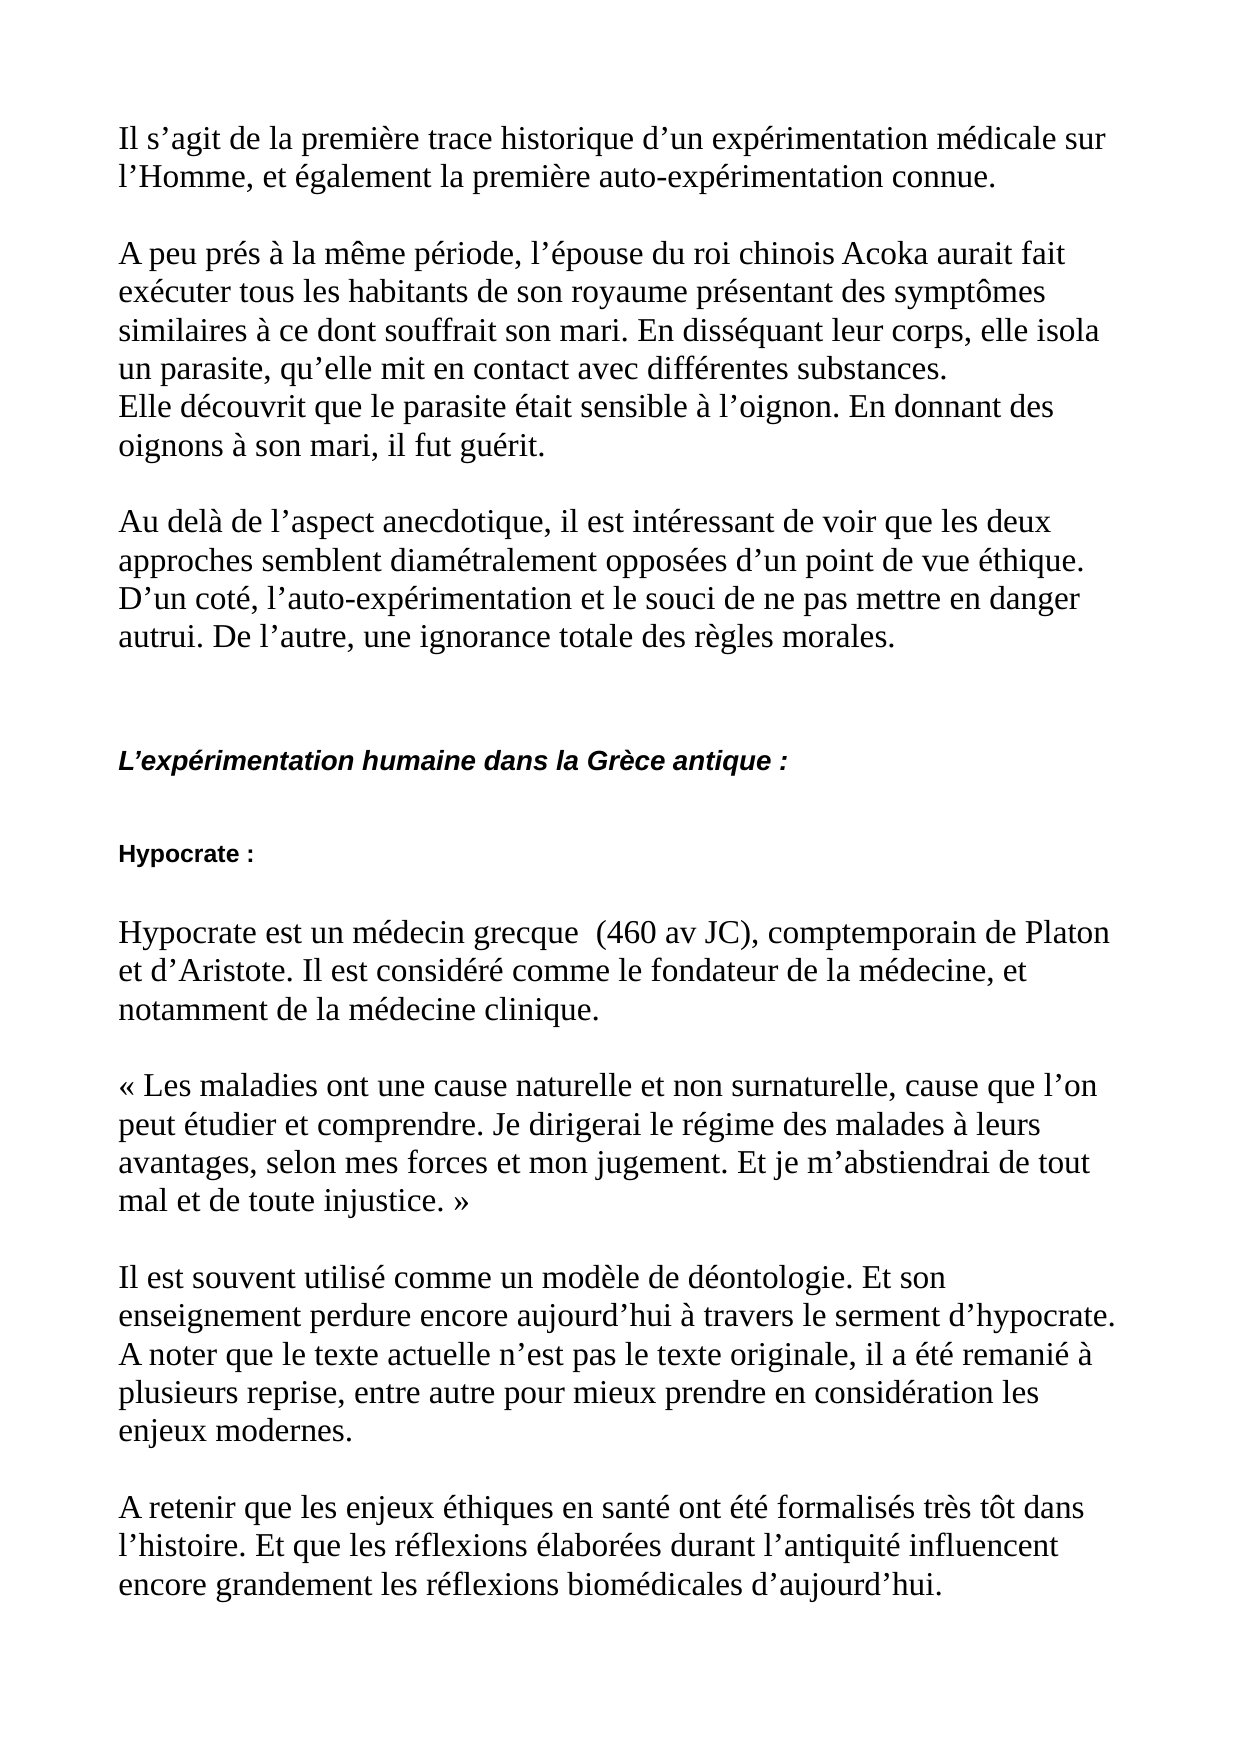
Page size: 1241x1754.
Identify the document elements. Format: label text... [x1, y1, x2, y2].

text « Les maladies ont une cause naturelle et non surnaturelle, cause que l’on peut étudier et comprendre. Je dirigerai le régime des malades à leurs avantages, selon mes forces et mon jugement. Et je m’abstiendrai de tout mal et de toute injustice. » [118, 1066, 1122, 1219]
text plusieurs reprise, entre autre pour mieux prendre en considération les enjeux modernes. [118, 1372, 1122, 1449]
text Il s’agit de la première trace historique d’un expérimentation médicale sur l’Homme, et également la première auto-expérimentation connue. [118, 118, 1122, 195]
text D’un coté, l’auto-expérimentation et le souci de ne pas mettre en danger autrui. De l’autre, une ignorance totale des règles morales. [118, 578, 1122, 655]
subtitle L’expérimentation humaine dans la Grèce antique : [118, 744, 1122, 776]
text Hypocrate est un médecin grecque (460 av JC), comptemporain de Platon et d’Aristote. Il est considéré comme le fondateur de la médecine, et notamment de la médecine clinique. [118, 912, 1122, 1027]
text Au delà de l’aspect anecdotique, il est intéressant de voir que les deux approches semblent diamétralement opposées d’un point de vue éthique. [118, 501, 1122, 578]
text A peu prés à la même période, l’épouse du roi chinois Acoka aurait fait exécuter tous les habitants de son royaume présentant des symptômes similaires à ce dont souffrait son mari. En disséquant leur corps, elle isola un parasite, qu’elle mit en contact avec différentes substances. [118, 233, 1122, 386]
text A retenir que les enjeux éthiques en santé ont été formalisés très tôt dans l’histoire. Et que les réflexions élaborées durant l’antiquité influencent encore grandement les réflexions biomédicales d’aujourd’hui. [118, 1487, 1122, 1602]
text Elle découvrit que le parasite était sensible à l’oignon. En donnant des oignons à son mari, il fut guérit. [118, 386, 1122, 463]
text Il est souvent utilisé comme un modèle de déontologie. Et son enseignement perdure encore aujourd’hui à travers le serment d’hypocrate. [118, 1257, 1122, 1334]
subtitle Hypocrate : [118, 839, 1122, 868]
text A noter que le texte actuelle n’est pas le texte originale, il a été remanié à [118, 1334, 1122, 1372]
